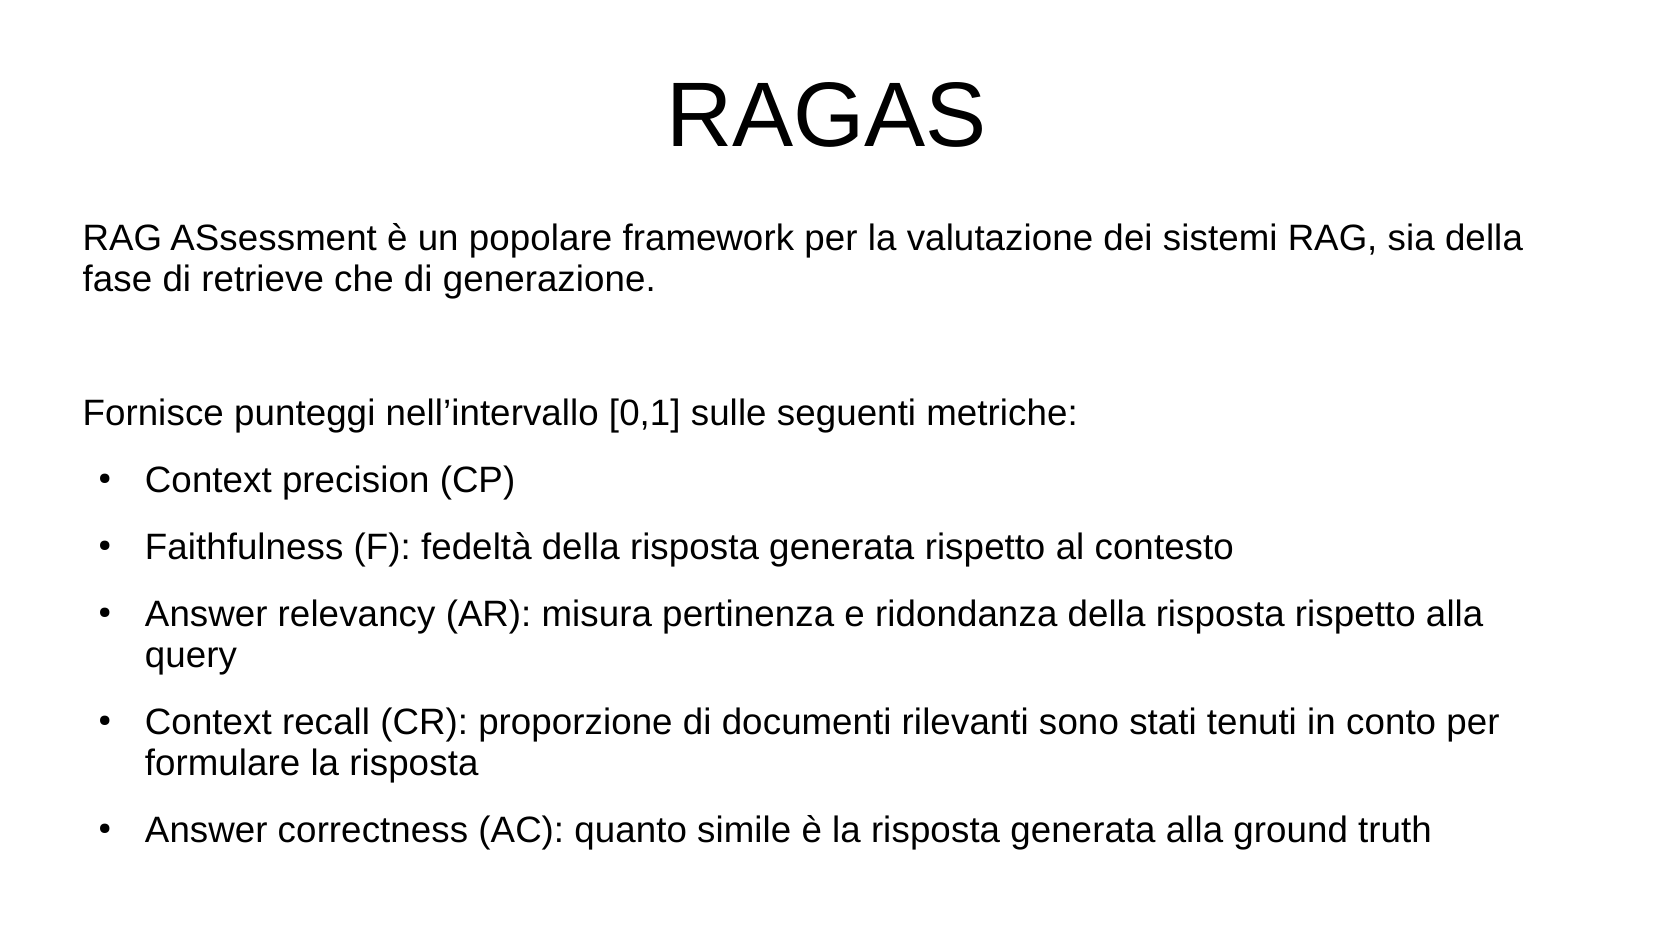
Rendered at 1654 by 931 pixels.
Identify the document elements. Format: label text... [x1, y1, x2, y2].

list RAG ASsessment è un popolare framework per la valutazione dei sistemi RAG, sia della fase di retrieve che di generazione. Fornisce punteggi nell’intervallo [0,1] sulle seguenti metriche: Context precision (CP) Faithfulness (F): fedeltà della risposta generata rispetto al contesto Answer relevancy (AR): misura pertinenza e ridondanza della risposta rispetto alla query Context recall (CR): proporzione di documenti rilevanti sono stati tenuti in conto per formulare la risposta Answer correctness (AC): quanto simile è la risposta generata alla ground truth [82, 217, 1571, 857]
title RAGAS [82, 37, 1571, 193]
